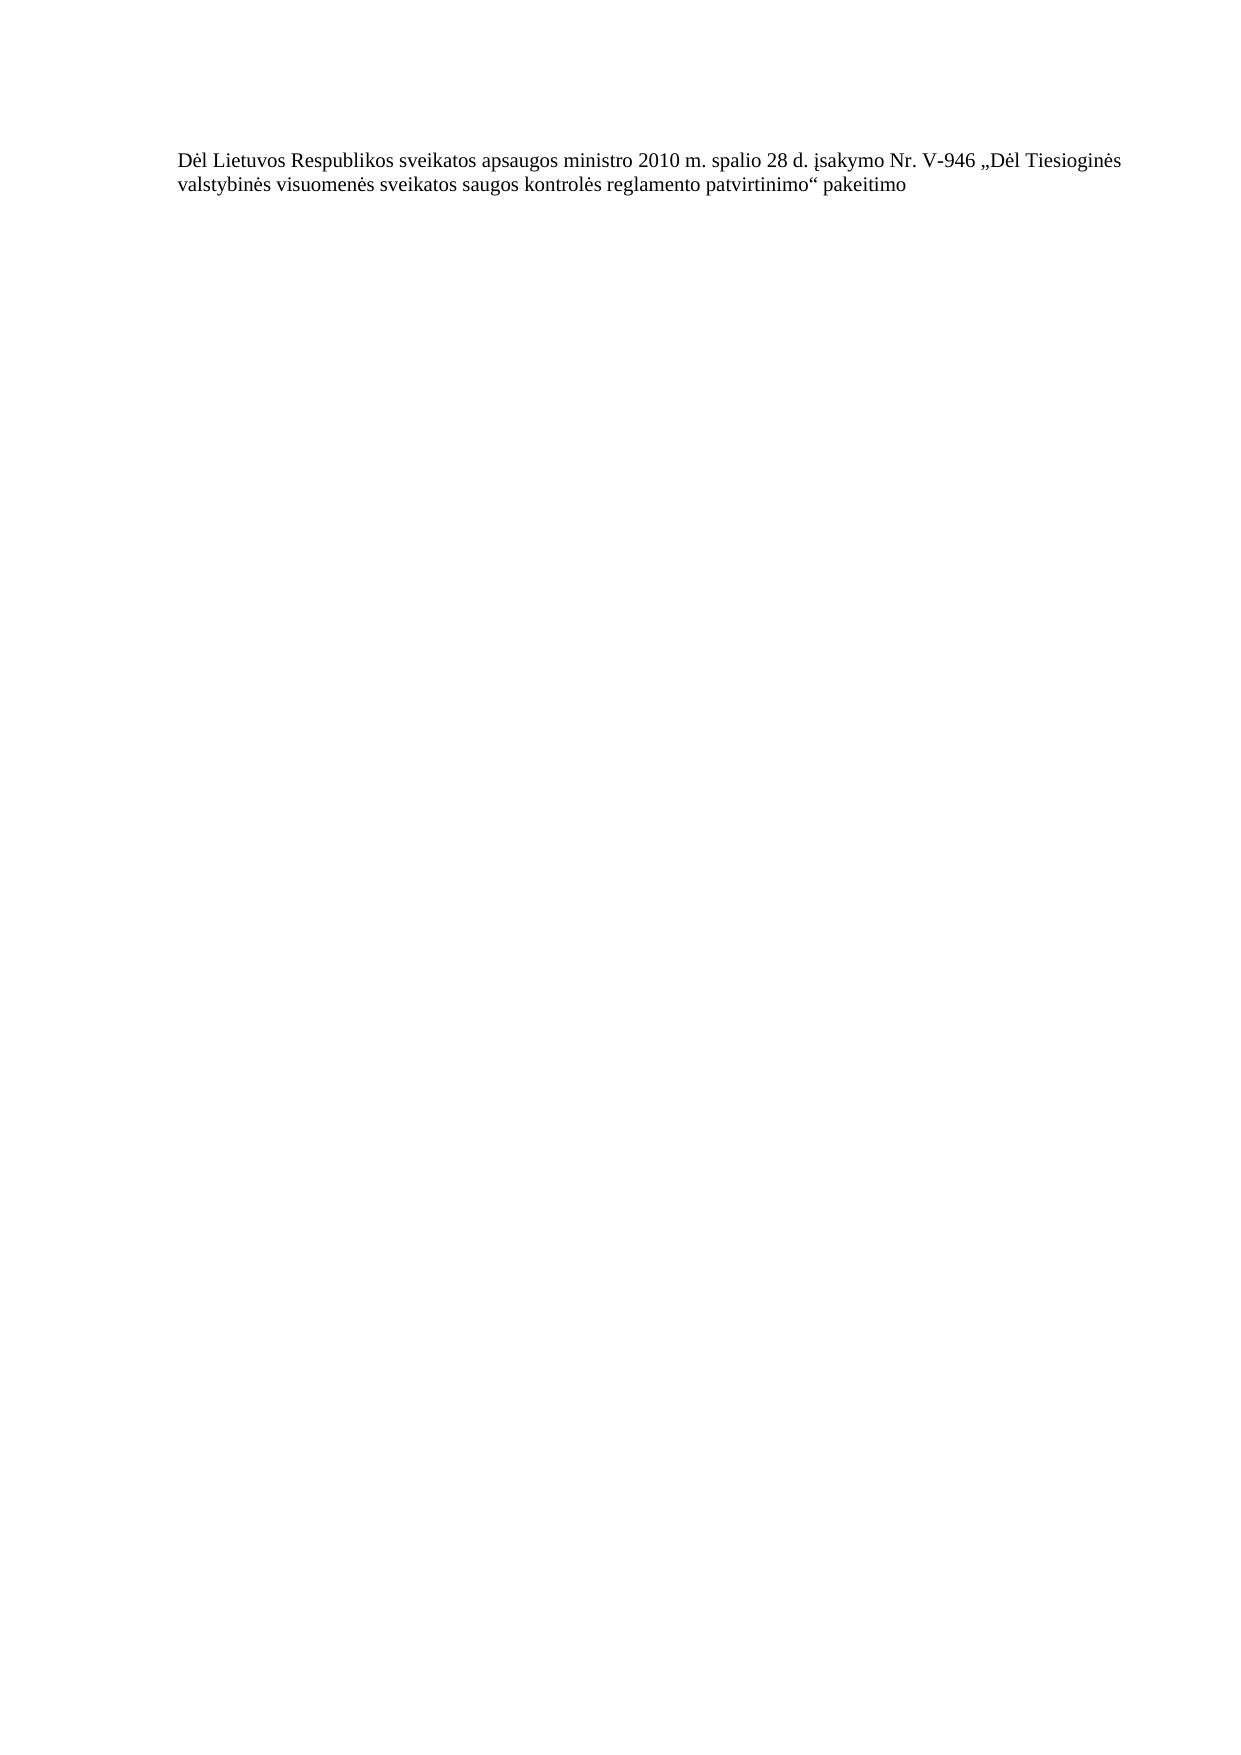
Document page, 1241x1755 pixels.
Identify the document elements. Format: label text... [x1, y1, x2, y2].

text Dėl Lietuvos Respublikos sveikatos apsaugos ministro 2010 m. spalio 28 d. įsakymo Nr. V-946 „Dėl Tiesioginės valstybinės visuomenės sveikatos saugos kontrolės reglamento patvirtinimo“ pakeitimo [177, 148, 1122, 196]
